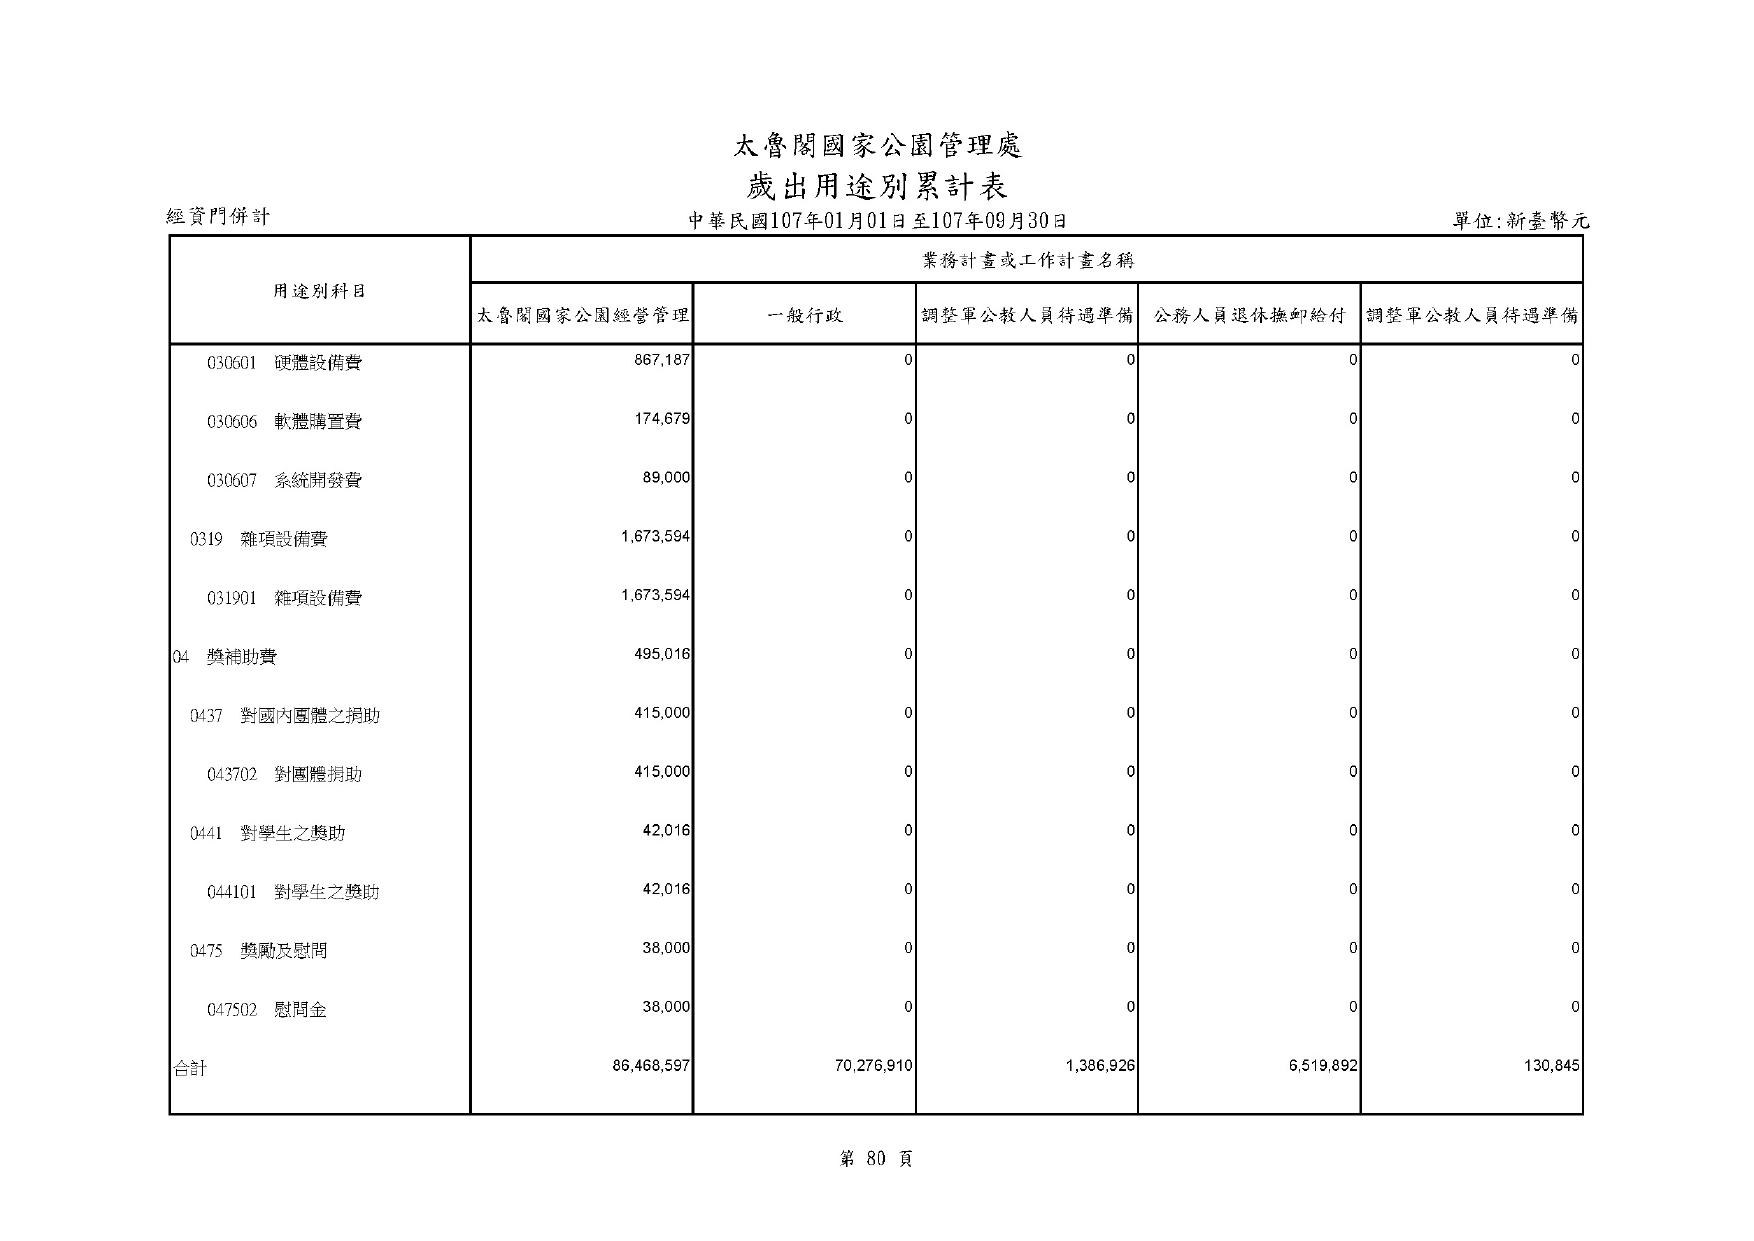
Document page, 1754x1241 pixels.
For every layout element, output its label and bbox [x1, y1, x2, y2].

picture [59, 59, 1695, 1216]
